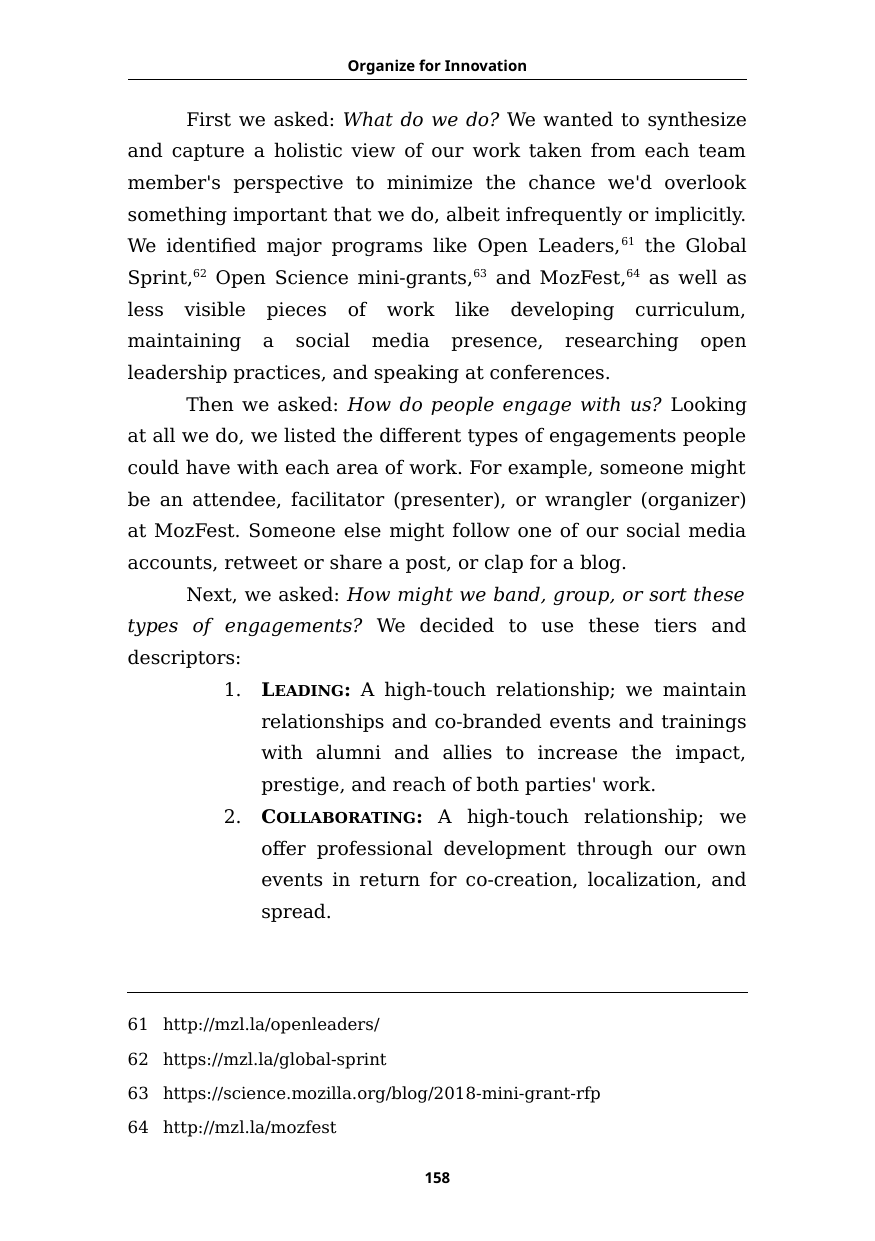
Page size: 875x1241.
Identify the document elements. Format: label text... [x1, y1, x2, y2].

text Next, we asked: How might we band, group, or sort these types of engagements? We decided to use these tiers and descriptors: [127, 584, 747, 669]
text First we asked: What do we do? We wanted to synthesize and capture a holistic view of our work taken from each team member's perspective to minimize the chance we'd overlook something important that we do, albeit infrequently or implicitly. We identified major programs like Open Leaders, the Global Sprint, Open Science mini-grants, and MozFest, as well as less visible pieces of work like developing curriculum, maintaining a social media presence, researching open leadership practices, and speaking at conferences. [127, 109, 747, 384]
text http://mzl.la/openleaders/ [127, 1015, 747, 1034]
text Then we asked: How do people engage with us? Looking at all we do, we listed the different types of engagements people could have with each area of work. For example, someone might be an attendee, facilitator (presenter), or wrangler (organizer) at MozFest. Someone else might follow one of our social media accounts, retweet or share a post, or clap for a blog. [127, 394, 747, 574]
text https://mzl.la/global-sprint [127, 1049, 747, 1069]
text https://science.mozilla.org/blog/2018-mini-grant-rfp [127, 1084, 747, 1103]
text http://mzl.la/mozfest [127, 1118, 747, 1138]
list Collaborating: A high-touch relationship; we offer professional development through our own events in return for co-creation, localization, and spread. [223, 806, 747, 923]
list Leading: A high-touch relationship; we maintain relationships and co-branded events and trainings with alumni and allies to increase the impact, prestige, and reach of both parties' work. [223, 679, 747, 796]
